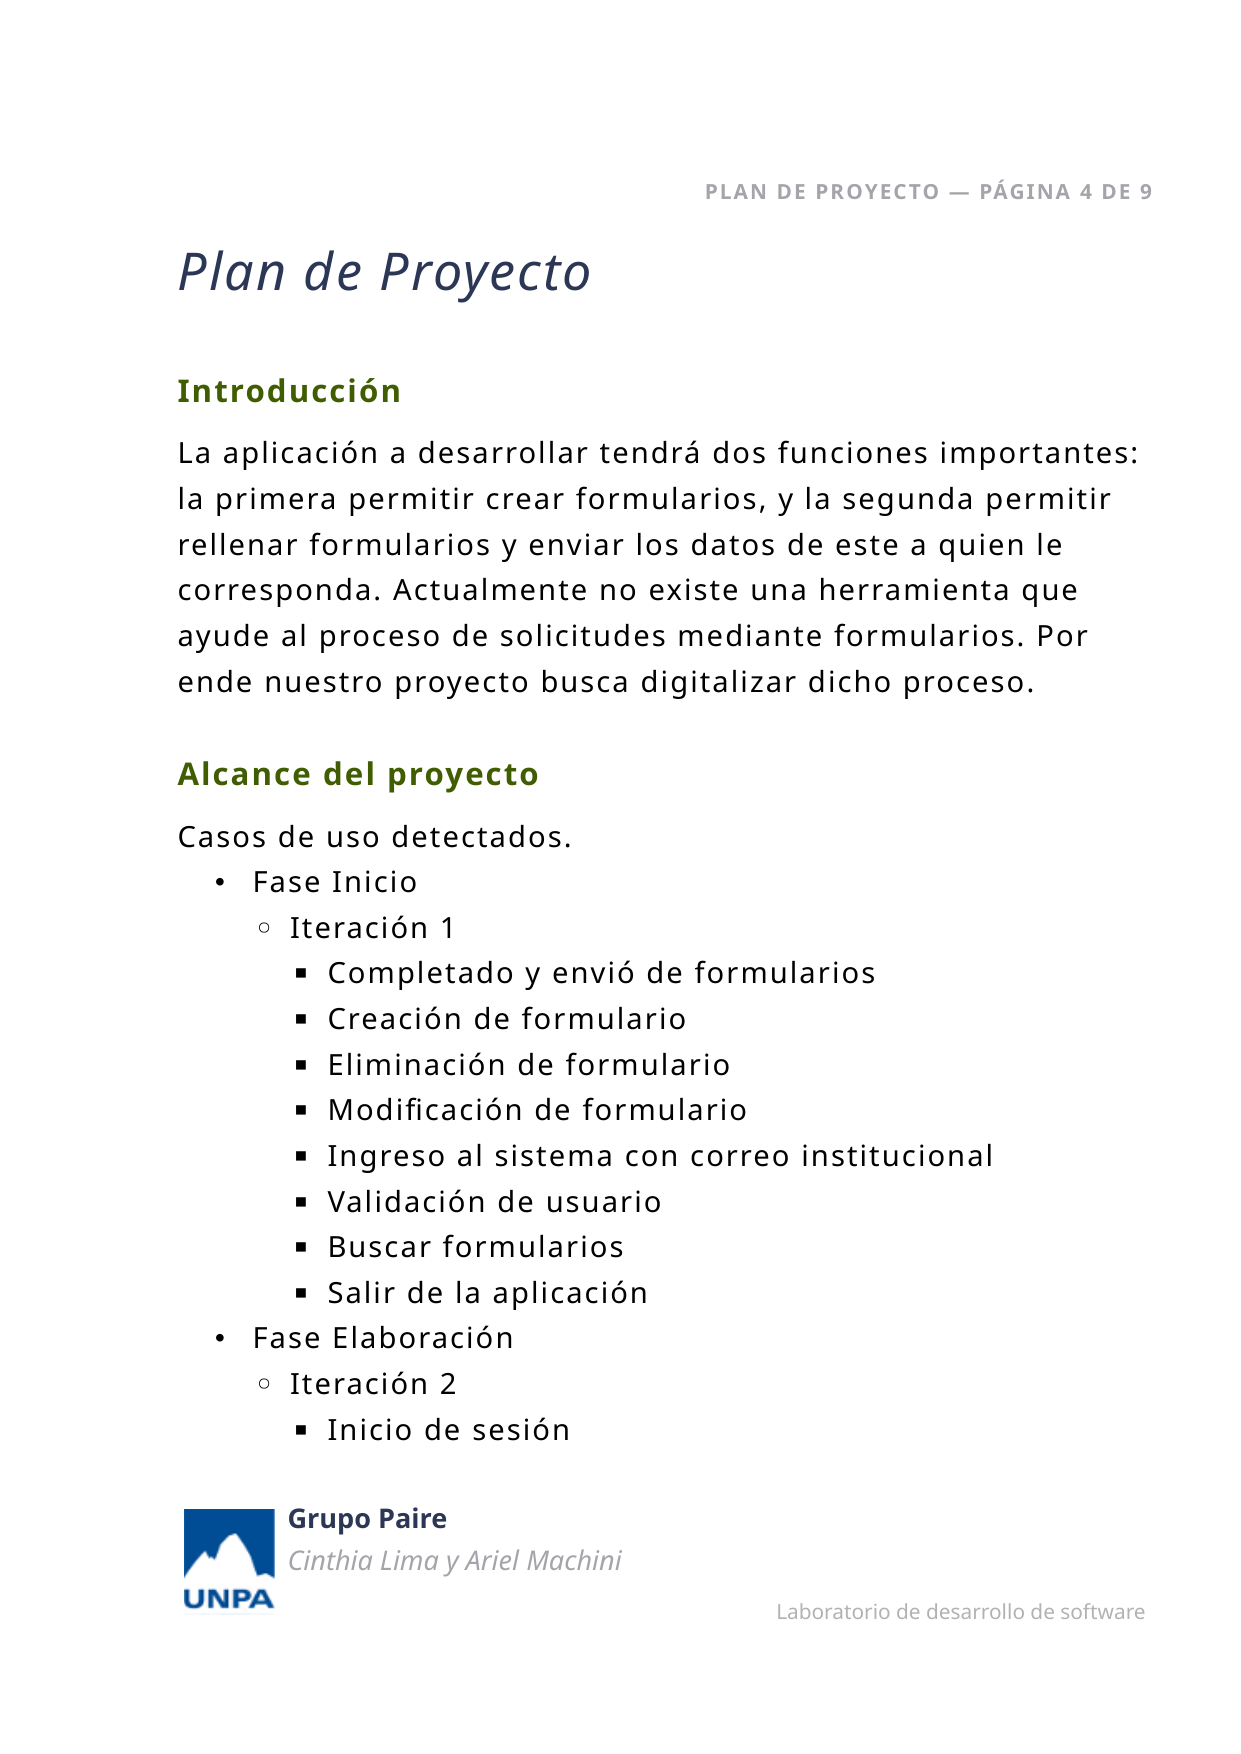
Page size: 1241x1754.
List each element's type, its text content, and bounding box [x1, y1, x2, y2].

text La aplicación a desarrollar tendrá dos funciones importantes: la primera permitir crear formularios, y la segunda permitir rellenar formularios y enviar los datos de este a quien le corresponda. Actualmente no existe una herramienta que ayude al proceso de solicitudes mediante formularios. Por ende nuestro proyecto busca digitalizar dicho proceso. [177, 433, 1152, 701]
list Inicio de sesión [290, 1409, 1152, 1449]
picture [184, 1509, 275, 1615]
text Casos de uso detectados. [177, 816, 1152, 856]
list Completado y envió de formularios [290, 953, 1152, 992]
list Buscar formularios [290, 1227, 1152, 1266]
text Alcance del proyecto [177, 752, 1152, 795]
list Fase Inicio [215, 862, 1152, 901]
list Validación de usuario [290, 1181, 1152, 1221]
list Fase Elaboración [215, 1318, 1152, 1357]
list Creación de formulario [290, 998, 1152, 1038]
list Modificación de formulario [290, 1090, 1152, 1129]
list Iteración 1 [252, 907, 1152, 947]
text Introducción [177, 369, 1152, 411]
text Plan de Proyecto [177, 235, 1152, 306]
list Iteración 2 [252, 1363, 1152, 1403]
list Salir de la aplicación [290, 1272, 1152, 1312]
list Ingreso al sistema con correo institucional [290, 1135, 1152, 1175]
list Eliminación de formulario [290, 1044, 1152, 1084]
